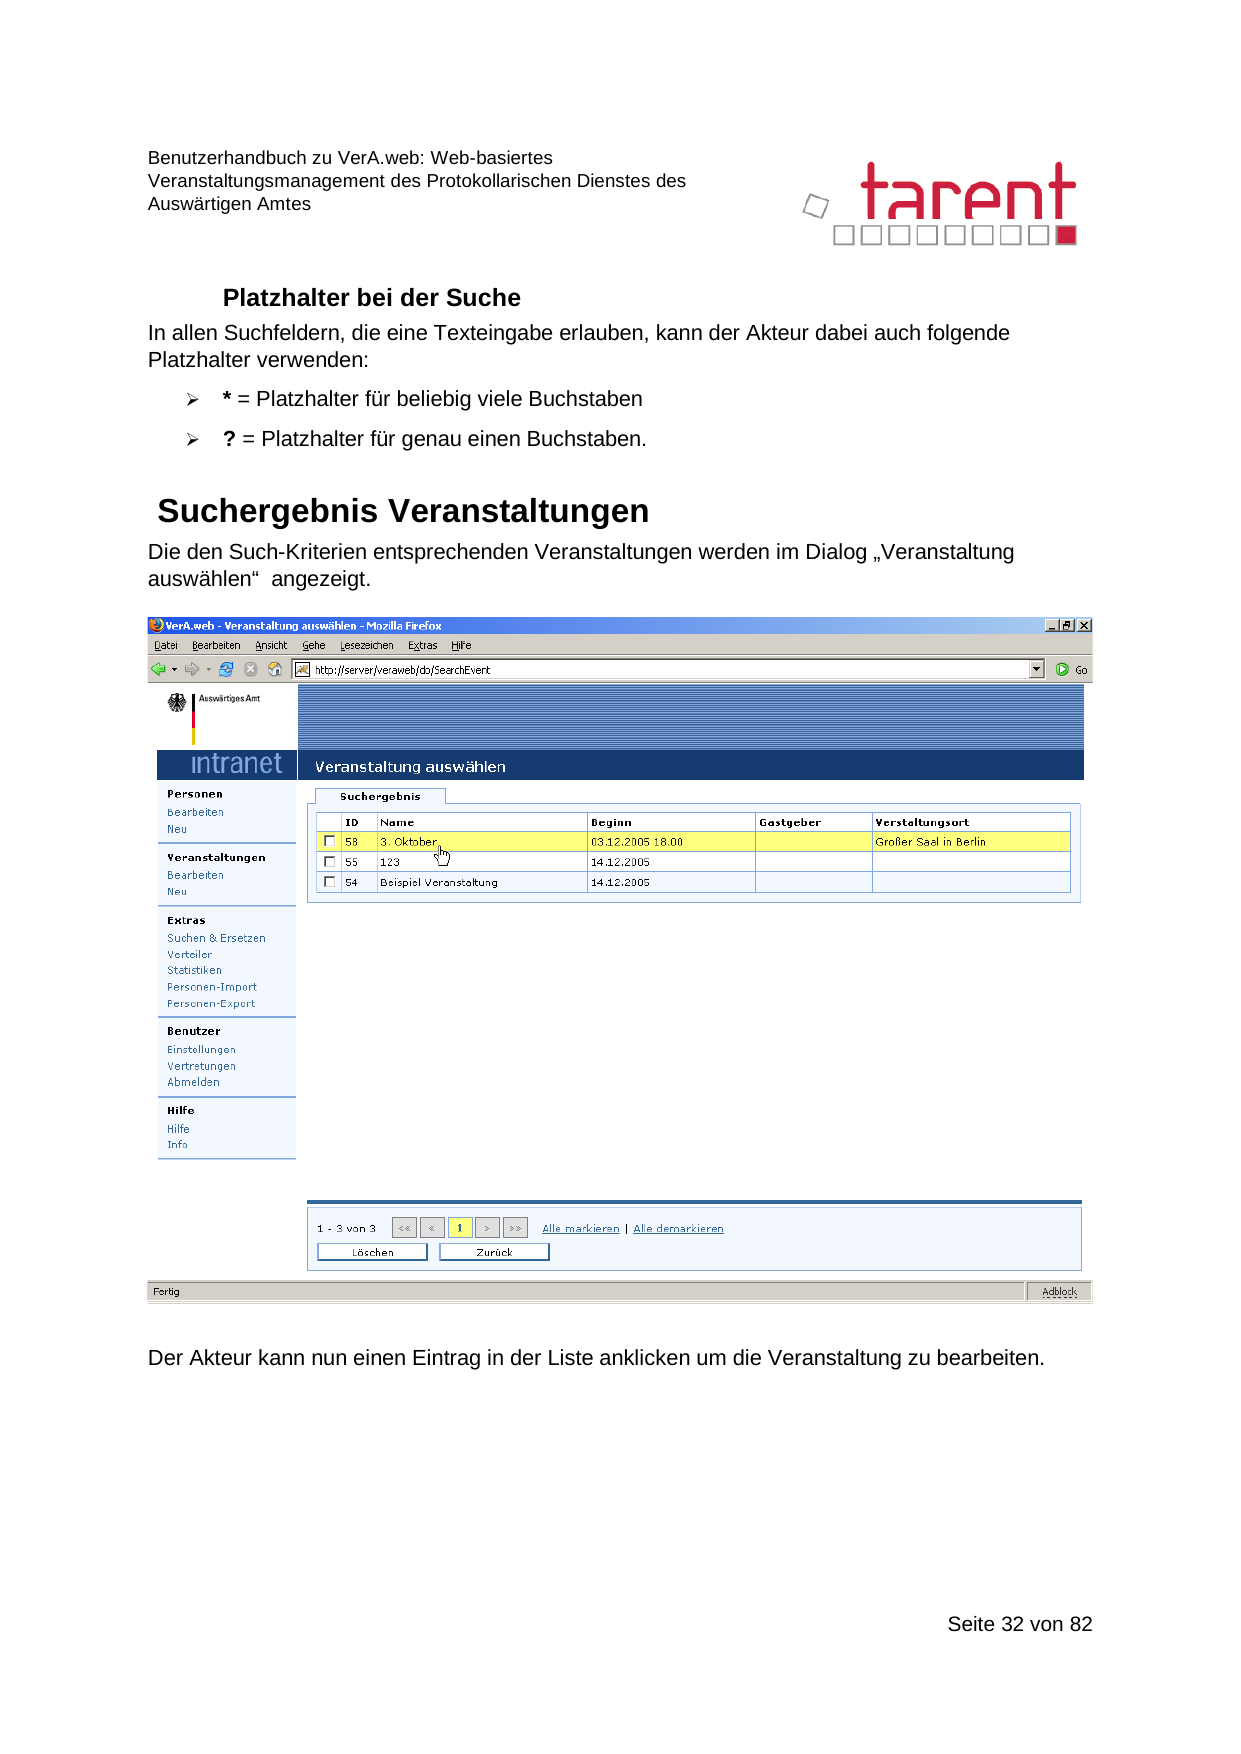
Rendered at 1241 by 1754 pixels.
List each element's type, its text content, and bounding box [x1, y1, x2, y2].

subtitle Suchergebnis Veranstaltungen [148, 492, 1092, 529]
text In allen Suchfeldern, die eine Texteingabe erlauben, kann der Akteur dabei auch folgende Platzhalter verwenden: [148, 320, 1092, 372]
subtitle Platzhalter bei der Suche [148, 284, 1092, 312]
picture [147, 617, 1093, 1304]
text Die den Such-Kriterien entsprechenden Veranstaltungen werden im Dialog „Veranstaltung auswählen“ angezeigt. [148, 539, 1092, 617]
list * = Platzhalter für beliebig viele Buchstaben [185, 387, 1092, 411]
picture [790, 151, 1091, 255]
list ? = Platzhalter für genau einen Buchstaben. [185, 426, 1092, 451]
text Der Akteur kann nun einen Eintrag in der Liste anklicken um die Veranstaltung zu bearbeiten. [148, 1346, 1092, 1370]
